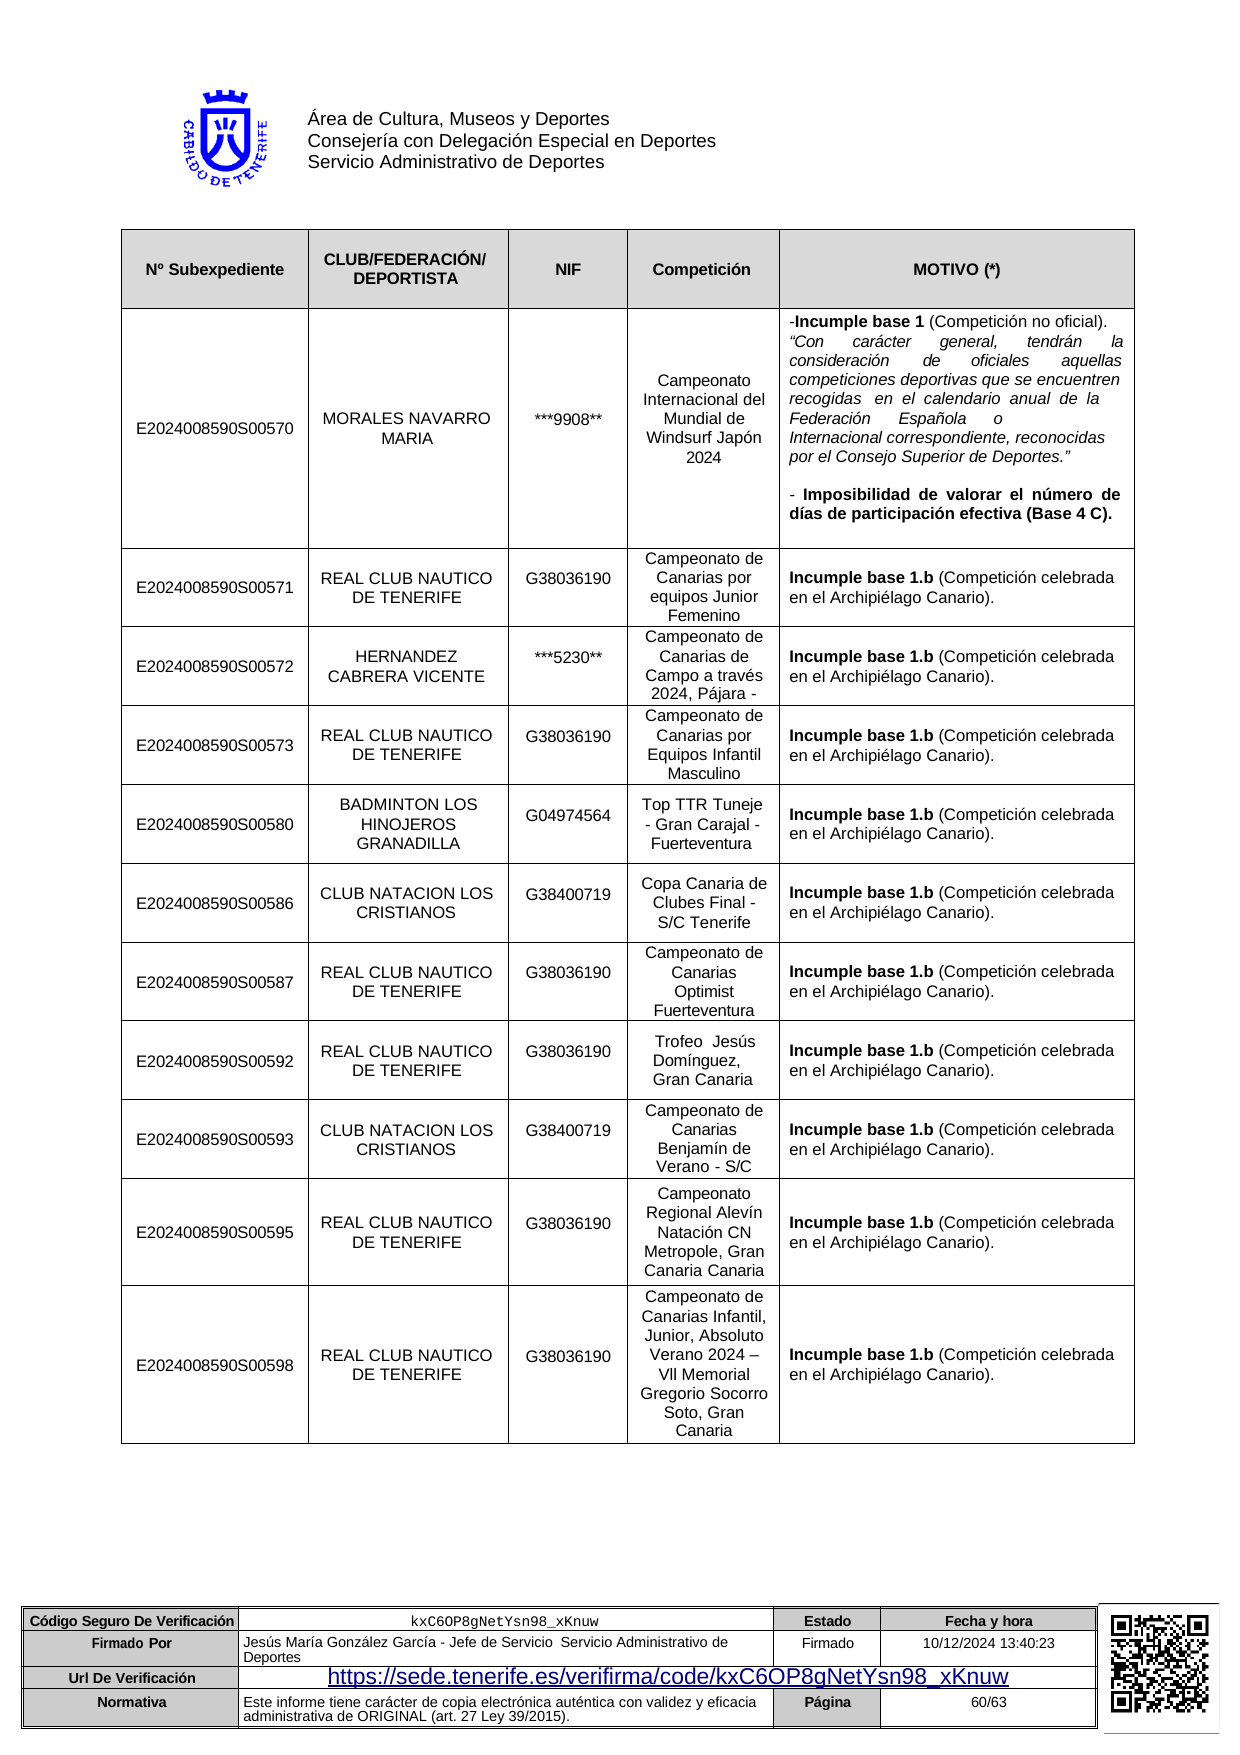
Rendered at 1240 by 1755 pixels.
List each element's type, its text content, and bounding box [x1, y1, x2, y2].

table_cell G38036190 [509, 943, 627, 1020]
table_cell BADMINTON LOS HINOJEROS GRANADILLA [309, 785, 508, 862]
table_cell E2024008590S00598 [122, 1286, 308, 1443]
table_cell Campeonato de Canarias por Equipos Infantil Masculino [628, 706, 779, 784]
table_cell Top TTR Tuneje - Gran Carajal - Fuerteventura [628, 785, 779, 862]
table_cell Incumple base 1.b (Competición celebrada en el Archipiélago Canario). [780, 1286, 1134, 1443]
table_cell REAL CLUB NAUTICO DE TENERIFE [309, 1021, 508, 1099]
table_cell REAL CLUB NAUTICO DE TENERIFE [309, 1286, 508, 1443]
table_cell G38036190 [509, 1021, 627, 1099]
table_cell REAL CLUB NAUTICO DE TENERIFE [309, 549, 508, 626]
table_cell G38036190 [509, 549, 627, 626]
table_cell G38400719 [509, 1100, 627, 1178]
table_cell E2024008590S00570 [122, 309, 308, 547]
table_cell Incumple base 1.b (Competición celebrada en el Archipiélago Canario). [780, 864, 1134, 942]
table_cell Campeonato Internacional del Mundial de Windsurf Japón 2024 [628, 309, 779, 547]
table_cell Campeonato de Canarias de Campo a través 2024, Pájara - [628, 627, 779, 705]
table_header Competición [628, 230, 779, 308]
table_cell E2024008590S00595 [122, 1179, 308, 1285]
table_cell Incumple base 1.b (Competición celebrada en el Archipiélago Canario). [780, 1179, 1134, 1285]
table_cell G38400719 [509, 864, 627, 942]
table_cell Campeonato Regional Alevín Natación CN Metropole, Gran Canaria Canaria [628, 1179, 779, 1285]
table_cell MORALES NAVARRO MARIA [309, 309, 508, 547]
table_cell G38036190 [509, 1286, 627, 1443]
table_cell Incumple base 1.b (Competición celebrada en el Archipiélago Canario). [780, 706, 1134, 784]
table_cell Copa Canaria de Clubes Final - S/C Tenerife [628, 864, 779, 942]
table_cell REAL CLUB NAUTICO DE TENERIFE [309, 1179, 508, 1285]
table_cell G04974564 [509, 785, 627, 862]
table_cell -Incumple base 1 (Competición no oficial). “Con carácter general, tendrán la consideración de oficiales aquellas competiciones deportivas que se encuentren recogidas en el calendario anual de la Federación Española o Internacional correspondiente, reconocidas por el Consejo Superior de Deportes.” - Imposibilidad de valorar el número de días de participación efectiva (Base 4 C). [780, 309, 1134, 547]
table_cell Incumple base 1.b (Competición celebrada en el Archipiélago Canario). [780, 1100, 1134, 1178]
table_cell Incumple base 1.b (Competición celebrada en el Archipiélago Canario). [780, 943, 1134, 1020]
table_cell G38036190 [509, 706, 627, 784]
table_cell Campeonato de Canarias por equipos Junior Femenino [628, 549, 779, 626]
table_cell ***5230** [509, 627, 627, 705]
table_header NIF [509, 230, 627, 308]
table_cell Campeonato de Canarias Infantil, Junior, Absoluto Verano 2024 – Vll Memorial Gregorio Socorro Soto, Gran Canaria [628, 1286, 779, 1443]
table_cell E2024008590S00571 [122, 549, 308, 626]
table_cell ***9908** [509, 309, 627, 547]
table_cell G38036190 [509, 1179, 627, 1285]
table_cell E2024008590S00593 [122, 1100, 308, 1178]
table_cell Incumple base 1.b (Competición celebrada en el Archipiélago Canario). [780, 549, 1134, 626]
table_cell E2024008590S00573 [122, 706, 308, 784]
table_cell CLUB NATACION LOS CRISTIANOS [309, 864, 508, 942]
table_header CLUB/FEDERACIÓN/ DEPORTISTA [309, 230, 508, 308]
table_cell E2024008590S00587 [122, 943, 308, 1020]
table_cell Incumple base 1.b (Competición celebrada en el Archipiélago Canario). [780, 627, 1134, 705]
table_cell E2024008590S00572 [122, 627, 308, 705]
table_cell REAL CLUB NAUTICO DE TENERIFE [309, 706, 508, 784]
table_header Nº Subexpediente [122, 230, 308, 308]
table_header MOTIVO (*) [780, 230, 1134, 308]
table_cell Incumple base 1.b (Competición celebrada en el Archipiélago Canario). [780, 1021, 1134, 1099]
table_cell E2024008590S00592 [122, 1021, 308, 1099]
table_cell Campeonato de Canarias Optimist Fuerteventura [628, 943, 779, 1020]
table_cell E2024008590S00586 [122, 864, 308, 942]
table_cell CLUB NATACION LOS CRISTIANOS [309, 1100, 508, 1178]
table_cell REAL CLUB NAUTICO DE TENERIFE [309, 943, 508, 1020]
table_cell E2024008590S00580 [122, 785, 308, 862]
table_cell Trofeo Jesús Domínguez, Gran Canaria [628, 1021, 779, 1099]
table_cell HERNANDEZ CABRERA VICENTE [309, 627, 508, 705]
table_cell Incumple base 1.b (Competición celebrada en el Archipiélago Canario). [780, 785, 1134, 862]
table_cell Campeonato de Canarias Benjamín de Verano - S/C [628, 1100, 779, 1178]
